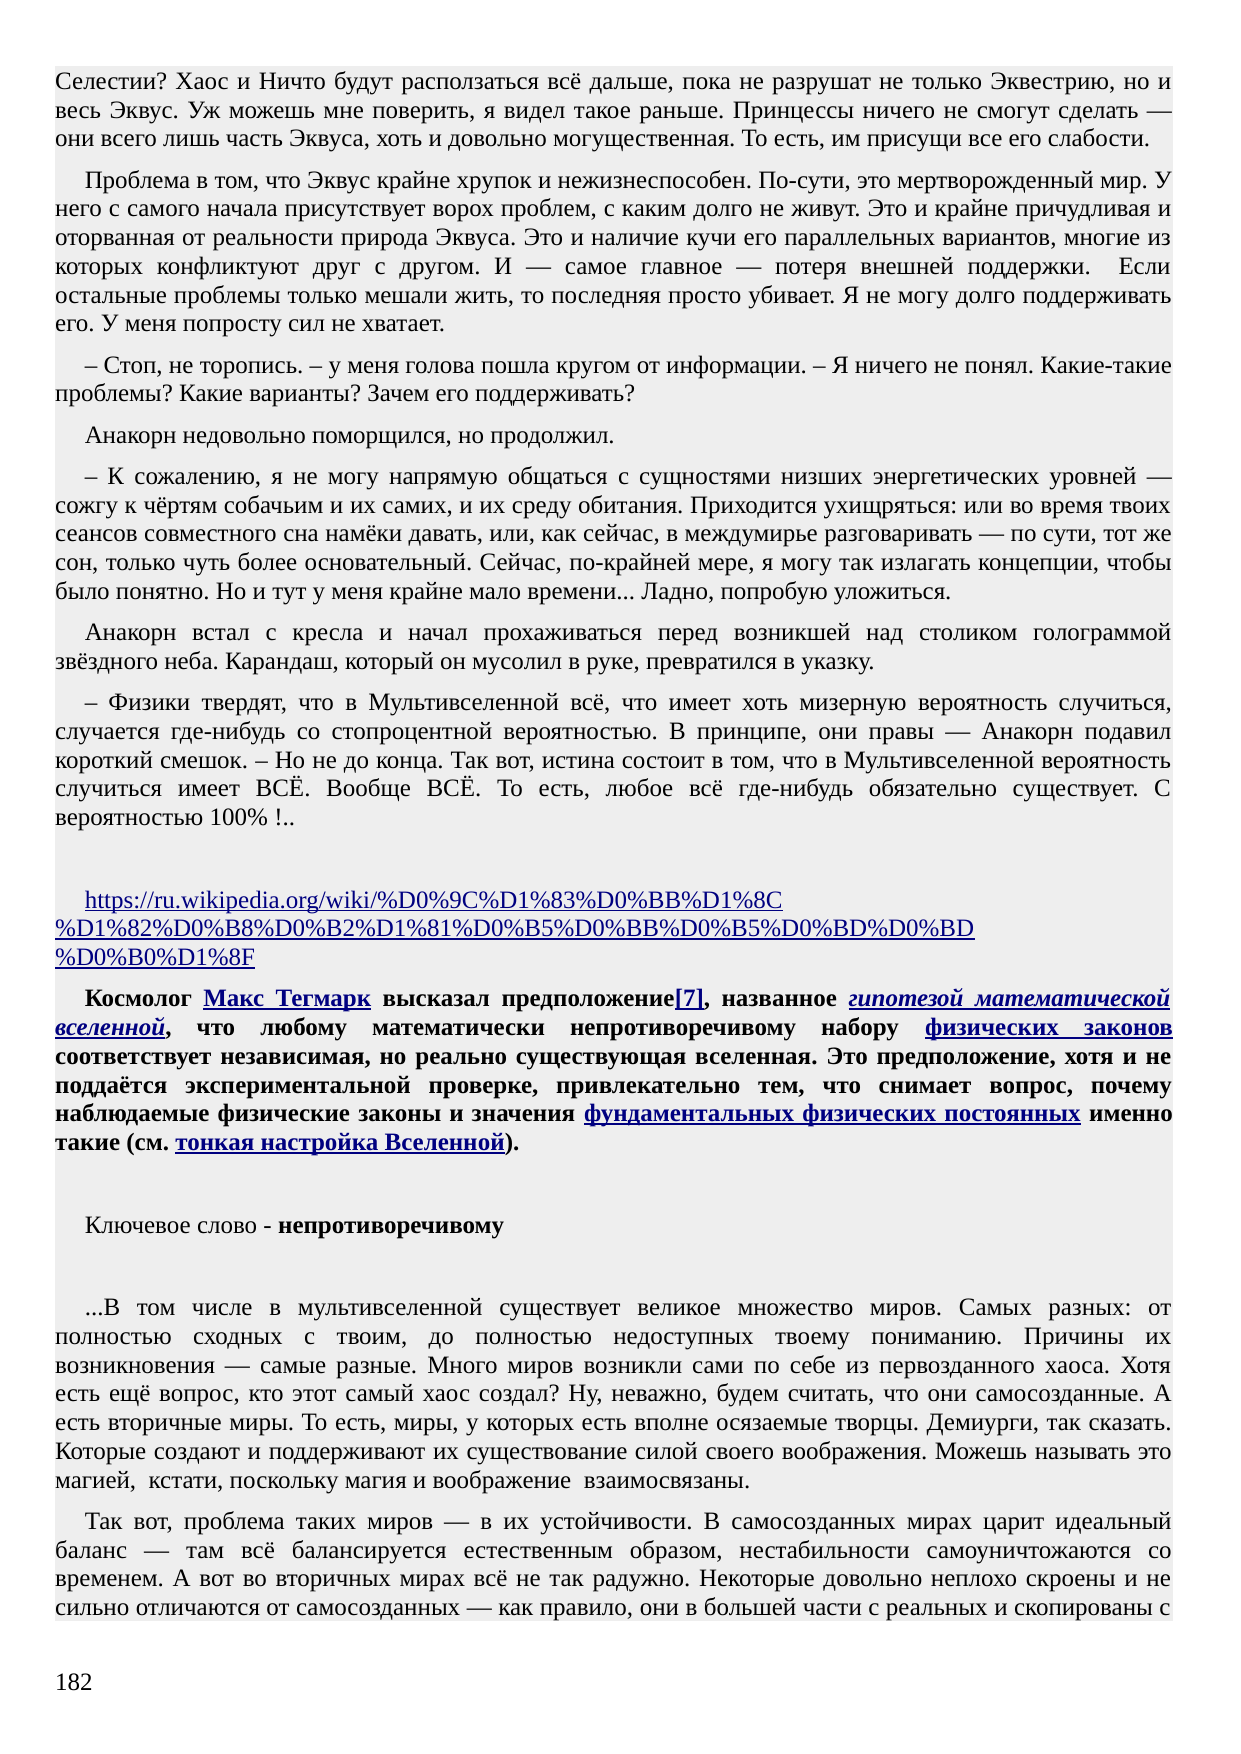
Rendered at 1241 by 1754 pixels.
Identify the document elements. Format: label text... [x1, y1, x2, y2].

text ...В том числе в мультивселенной существует великое множество миров. Самых разных: от полностью сходных с твоим, до полностью недоступных твоему пониманию. Причины их возникновения — самые разные. Много миров возникли сами по себе из первозданного хаоса. Хотя есть ещё вопрос, кто этот самый хаос создал? Ну, неважно, будем считать, что они самосозданные. А есть вторичные миры. То есть, миры, у которых есть вполне осязаемые творцы. Демиурги, так сказать. Которые создают и поддерживают их существование силой своего воображения. Можешь называть это магией, кстати, поскольку магия и воображение взаимосвязаны. [55, 1292, 1173, 1493]
text Анакорн недовольно поморщился, но продолжил. [55, 420, 1173, 448]
text Так вот, проблема таких миров — в их устойчивости. В самосозданных мирах царит идеальный баланс — там всё балансируется естественным образом, нестабильности самоуничтожаются со временем. А вот во вторичных мирах всё не так радужно. Некоторые довольно неплохо скроены и не сильно отличаются от самосозданных — как правило, они в большей части с реальных и скопированы с [55, 1506, 1173, 1621]
text Космолог Макс Тегмарк высказал предположение[7], названное гипотезой математической вселенной, что любому математически непротиворечивому набору физических законов соответствует независимая, но реально существующая вселенная. Это предположение, хотя и не поддаётся экспериментальной проверке, привлекательно тем, что снимает вопрос, почему наблюдаемые физические законы и значения фундаментальных физических постоянных именно такие (см. тонкая настройка Вселенной). [55, 983, 1173, 1156]
text Ключевое слово - непротиворечивому [55, 1210, 1173, 1238]
text – Физики твердят, что в Мультивселенной всё, что имеет хоть мизерную вероятность случиться, случается где-нибудь со стопроцентной вероятностью. В принципе, они правы — Анакорн подавил короткий смешок. – Но не до конца. Так вот, истина состоит в том, что в Мультивселенной вероятность случиться имеет ВСЁ. Вообще ВСЁ. То есть, любое всё где-нибудь обязательно существует. С вероятностью 100% !.. [55, 687, 1173, 831]
text Проблема в том, что Эквус крайне хрупок и нежизнеспособен. По-сути, это мертворожденный мир. У него с самого начала присутствует ворох проблем, с каким долго не живут. Это и крайне причудливая и оторванная от реальности природа Эквуса. Это и наличие кучи его параллельных вариантов, многие из которых конфликтуют друг с другом. И — самое главное — потеря внешней поддержки. Если остальные проблемы только мешали жить, то последняя просто убивает. Я не могу долго поддерживать его. У меня попросту сил не хватает. [55, 165, 1173, 337]
text https://ru.wikipedia.org/wiki/%D0%9C%D1%83%D0%BB%D1%8C%D1%82%D0%B8%D0%B2%D1%81%D0%B5%D0%BB%D0%B5%D0%BD%D0%BD%D0%B0%D1%8F [55, 885, 1173, 971]
text – Стоп, не торопись. – у меня голова пошла кругом от информации. – Я ничего не понял. Какие-такие проблемы? Какие варианты? Зачем его поддерживать? [55, 350, 1173, 407]
text – К сожалению, я не могу напрямую общаться с сущностями низших энергетических уровней — сожгу к чёртям собачьим и их самих, и их среду обитания. Приходится ухищряться: или во время твоих сеансов совместного сна намёки давать, или, как сейчас, в междумирье разговаривать — по сути, тот же сон, только чуть более основательный. Сейчас, по-крайней мере, я могу так излагать концепции, чтобы было понятно. Но и тут у меня крайне мало времени... Ладно, попробую уложиться. [55, 461, 1173, 605]
text Селестии? Хаос и Ничто будут расползаться всё дальше, пока не разрушат не только Эквестрию, но и весь Эквус. Уж можешь мне поверить, я видел такое раньше. Принцессы ничего не смогут сделать — они всего лишь часть Эквуса, хоть и довольно могущественная. То есть, им присущи все его слабости. [55, 66, 1173, 152]
text Анакорн встал с кресла и начал прохаживаться перед возникшей над столиком голограммой звёздного неба. Карандаш, который он мусолил в руке, превратился в указку. [55, 617, 1173, 675]
